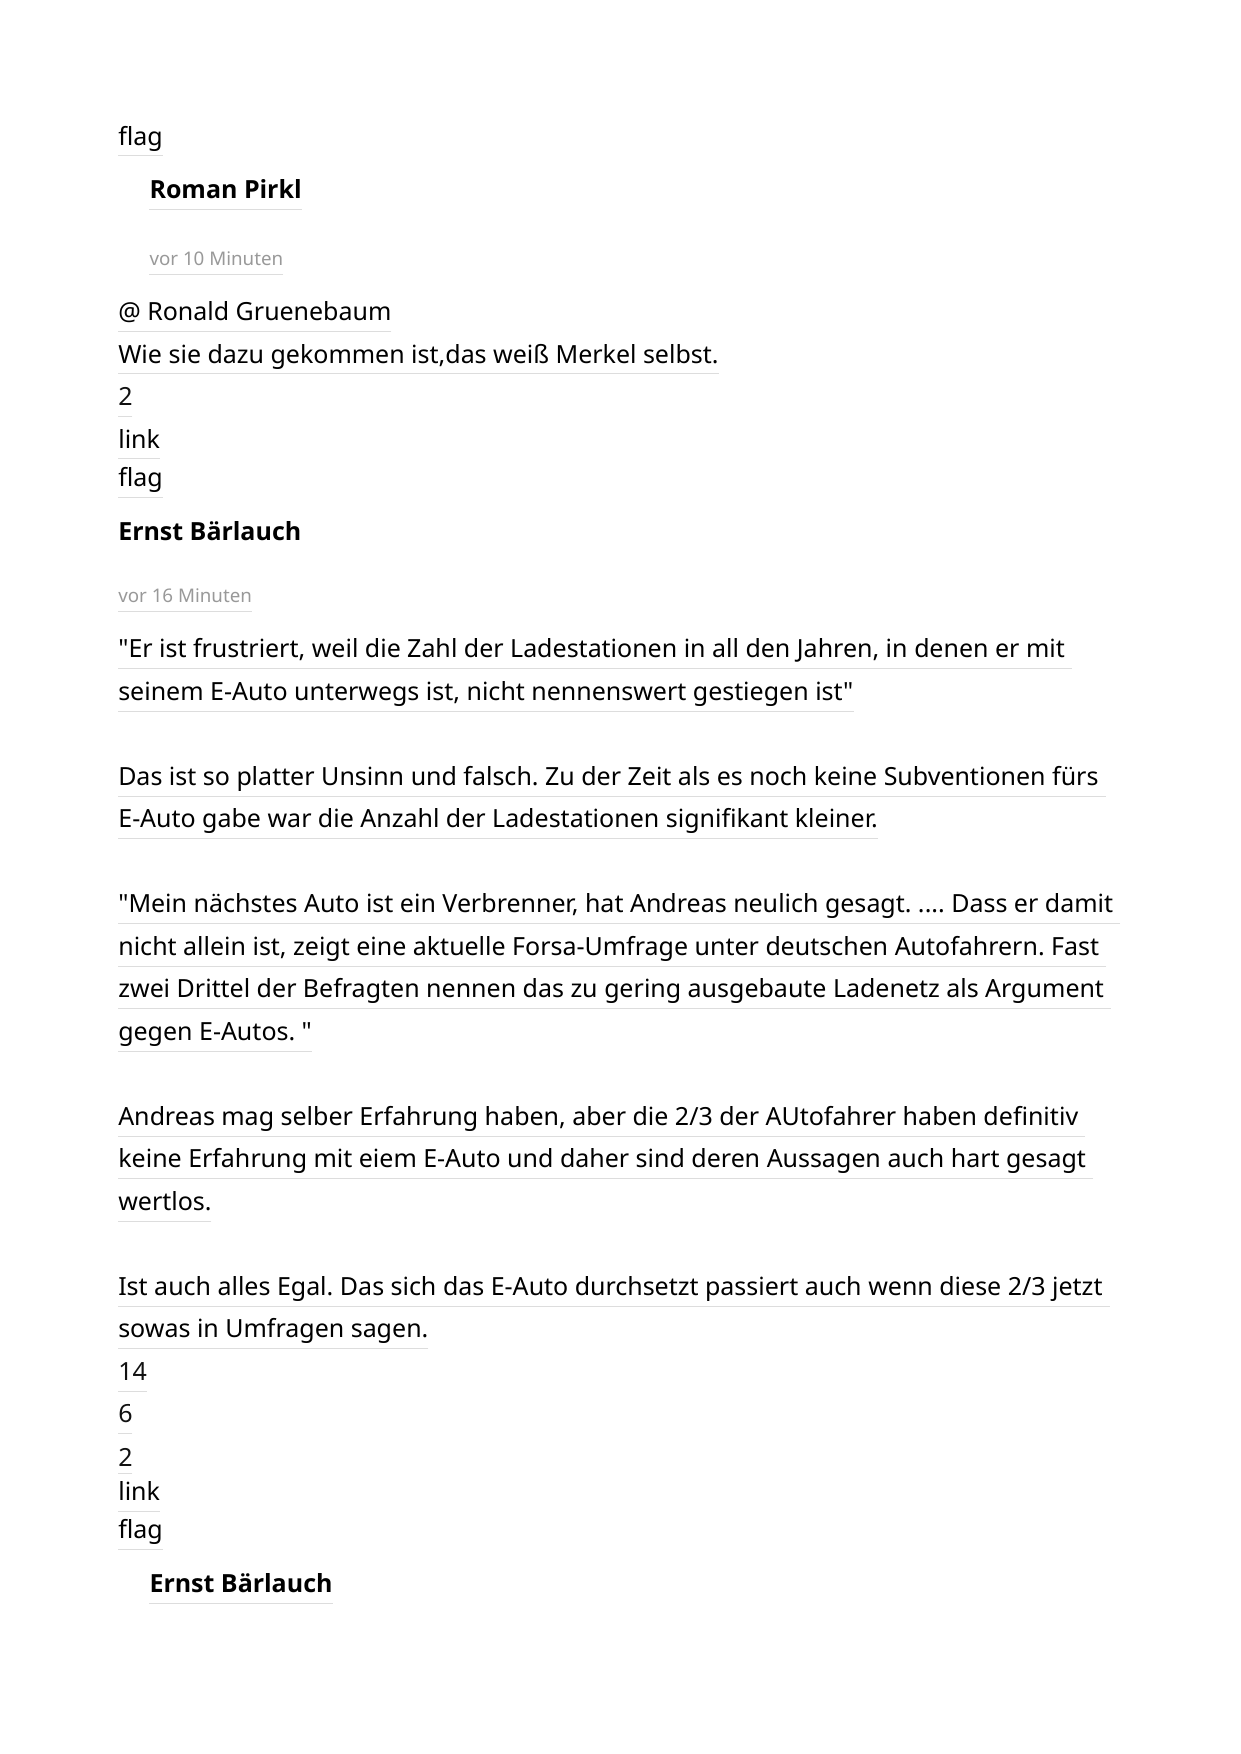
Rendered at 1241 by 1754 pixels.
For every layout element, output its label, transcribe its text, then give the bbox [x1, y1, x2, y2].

text flag [118, 459, 1122, 498]
text vor 16 Minuten [118, 583, 1117, 612]
text 2 [118, 1439, 1122, 1474]
text "Er ist frustriert, weil die Zahl der Ladestationen in all den Jahren, in denen er mit seinem E-Auto unterwegs ist, nicht nennenswert gestiegen ist" Das ist so platter Unsinn und falsch. Zu der Zeit als es noch keine Subventionen fürs E-Auto gabe war die Anzahl der Ladestationen signifikant kleiner. "Mein nächstes Auto ist ein Verbrenner, hat Andreas neulich gesagt. .... Dass er damit nicht allein ist, zeigt eine aktuelle Forsa-Umfrage unter deutschen Autofahrern. Fast zwei Drittel der Befragten nennen das zu gering ausgebaute Ladenetz als Argument gegen E-Autos. " Andreas mag selber Erfahrung haben, aber die 2/3 der AUtofahrer haben definitiv keine Erfahrung mit eiem E-Auto und daher sind deren Aussagen auch hart gesagt wertlos. Ist auch alles Egal. Das sich das E-Auto durchsetzt passiert auch wenn diese 2/3 jetzt sowas in Umfragen sagen. [118, 631, 1122, 1349]
text flag [118, 118, 1122, 156]
text vor 10 Minuten [149, 246, 1117, 275]
text link [118, 422, 1122, 459]
text link [118, 1474, 1122, 1512]
text @ Ronald Gruenebaum Wie sie dazu gekommen ist,das weiß Merkel selbst. [118, 294, 1122, 374]
text 6 [118, 1396, 1122, 1434]
text Ernst Bärlauch [118, 513, 1122, 547]
text 14 [118, 1354, 1122, 1392]
text Ernst Bärlauch [149, 1566, 1122, 1604]
text Roman Pirkl [149, 172, 1122, 210]
text flag [118, 1512, 1122, 1550]
text 2 [118, 379, 1122, 417]
